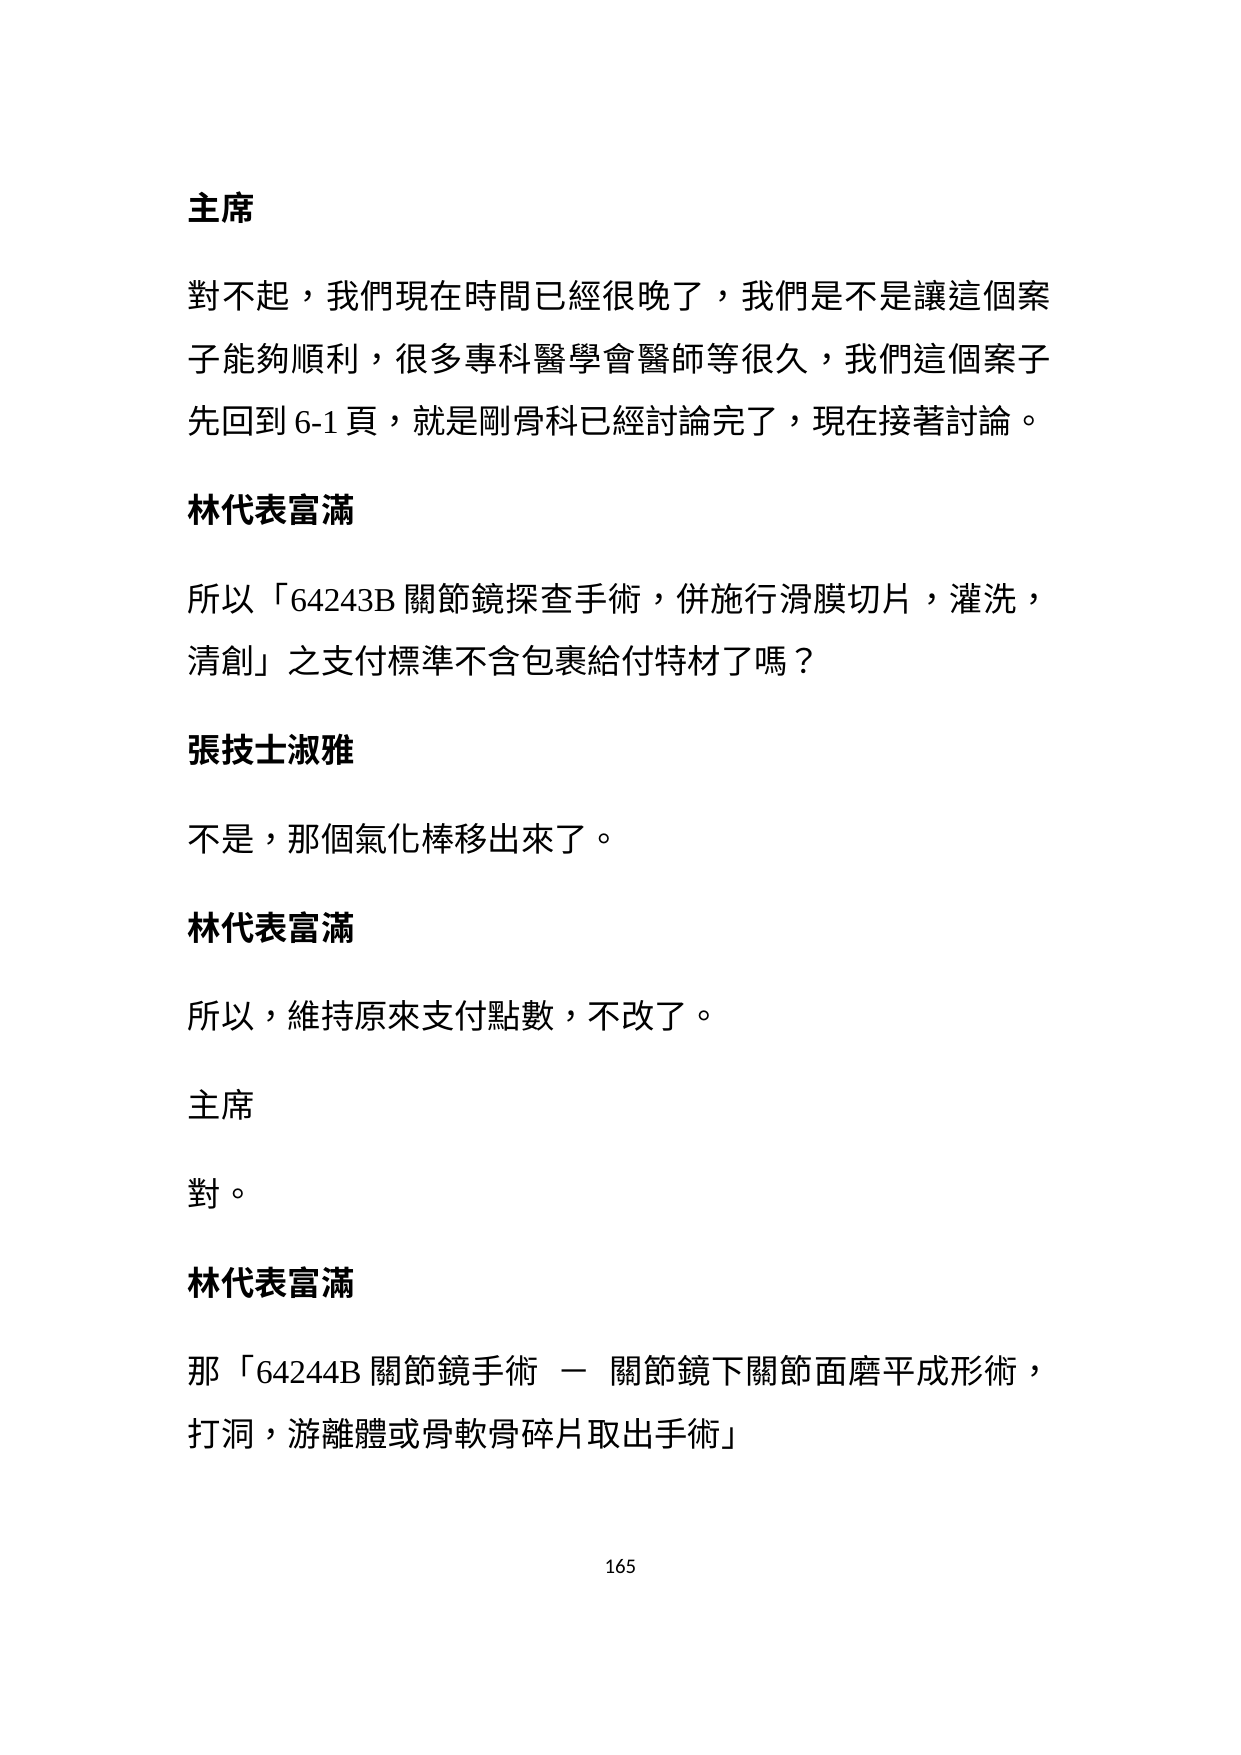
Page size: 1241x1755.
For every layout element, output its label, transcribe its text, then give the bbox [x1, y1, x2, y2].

text 主席 [187, 1062, 1053, 1124]
text 對。 [187, 1150, 1053, 1213]
text 張技士淑雅 [187, 707, 1053, 769]
text 主席 [187, 164, 1053, 227]
text 所以「64243B關節鏡探查手術，併施行滑膜切片，灌洗，清創」之支付標準不含包裹給付特材了嗎？ [187, 555, 1053, 680]
text 那「64244B關節鏡手術 － 關節鏡下關節面磨平成形術，打洞，游離體或骨軟骨碎片取出手術」 [187, 1328, 1053, 1453]
text 林代表富滿 [187, 884, 1053, 947]
text 對不起，我們現在時間已經很晚了，我們是不是讓這個案子能夠順利，很多專科醫學會醫師等很久，我們這個案子先回到6-1頁，就是剛骨科已經討論完了，現在接著討論。 [187, 253, 1053, 440]
text 林代表富滿 [187, 1239, 1053, 1302]
text 林代表富滿 [187, 467, 1053, 529]
text 不是，那個氣化棒移出來了。 [187, 795, 1053, 858]
text 所以，維持原來支付點數，不改了。 [187, 973, 1053, 1035]
